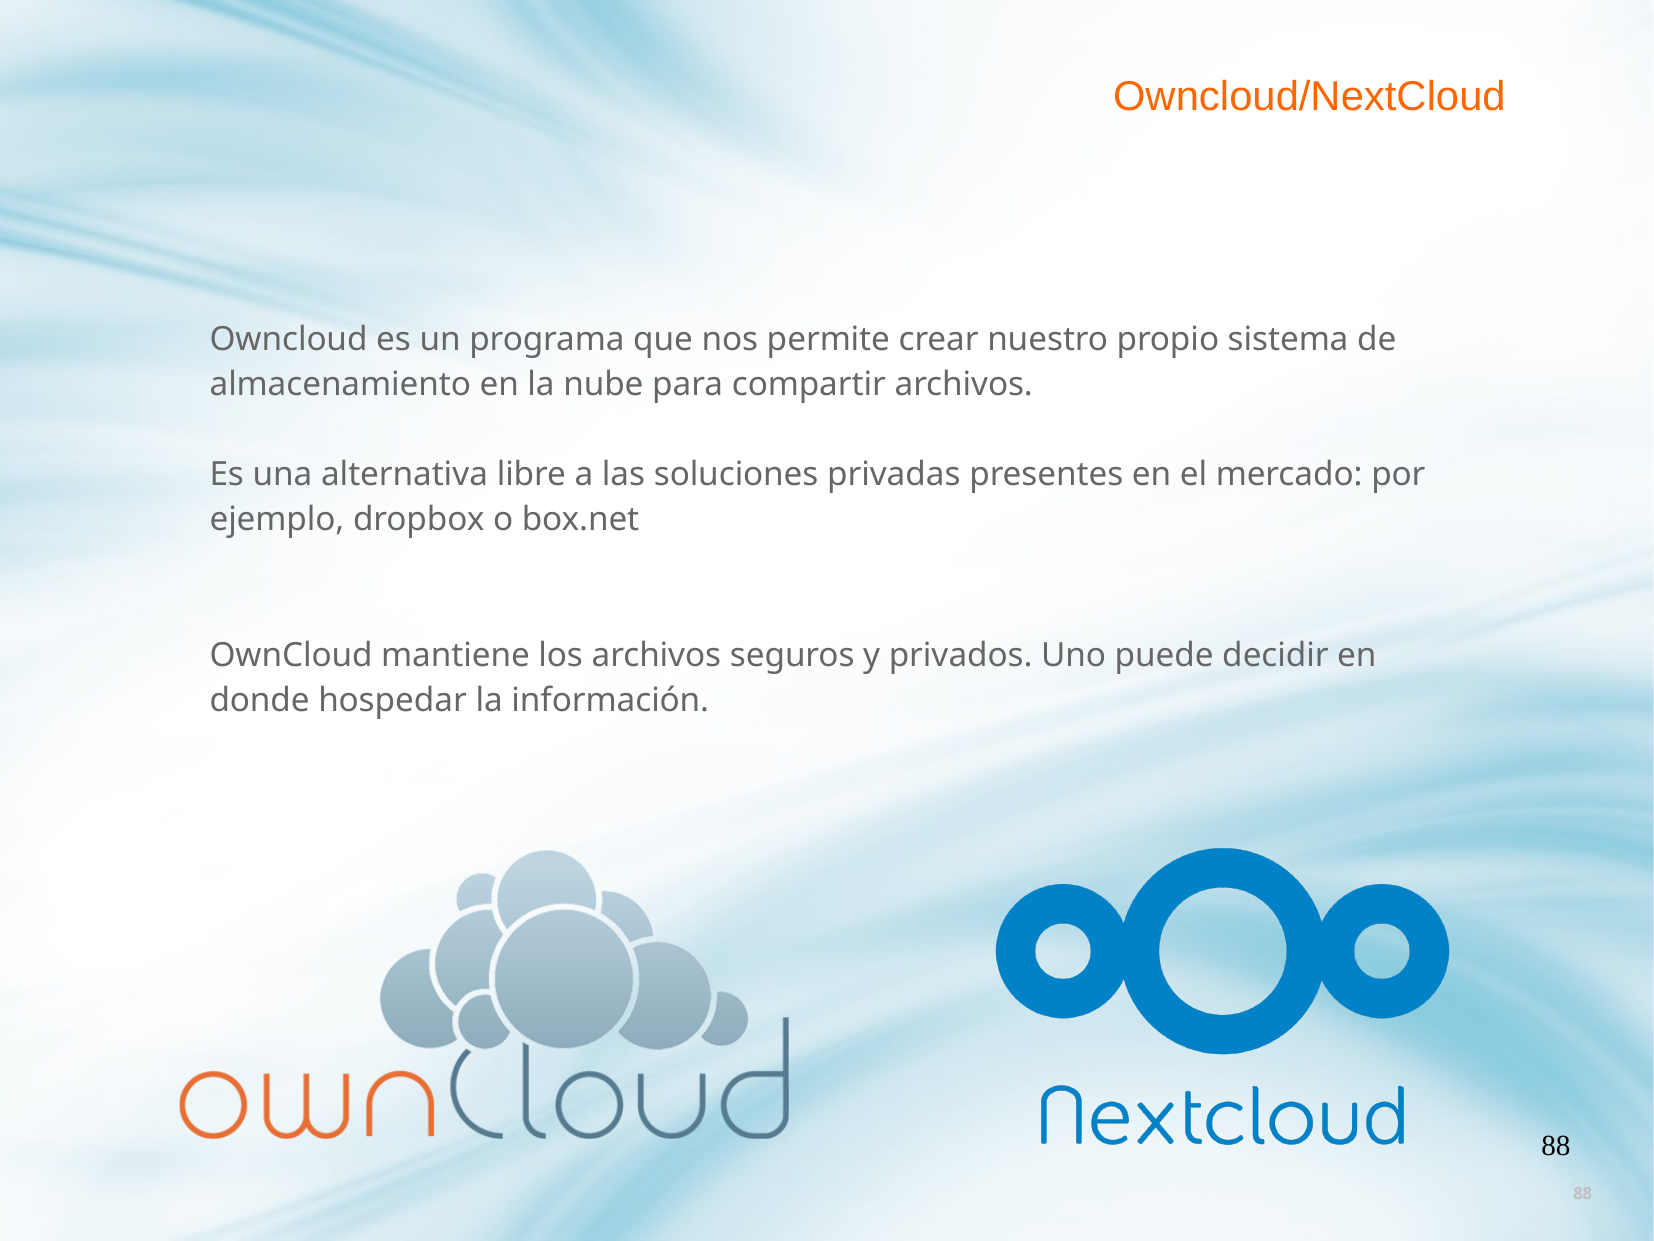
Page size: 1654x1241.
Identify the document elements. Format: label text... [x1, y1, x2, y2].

text_box Owncloud/NextCloud [1098, 64, 1542, 173]
text_box Owncloud es un programa que nos permite crear nuestro propio sistema de almacenamiento en la nube para compartir archivos. Es una alternativa libre a las soluciones privadas presentes en el mercado: por ejemplo, dropbox o box.net OwnCloud mantiene los archivos seguros y privados. Uno puede decidir en donde hospedar la información. [194, 307, 1453, 709]
picture [0, 0, 1654, 1241]
